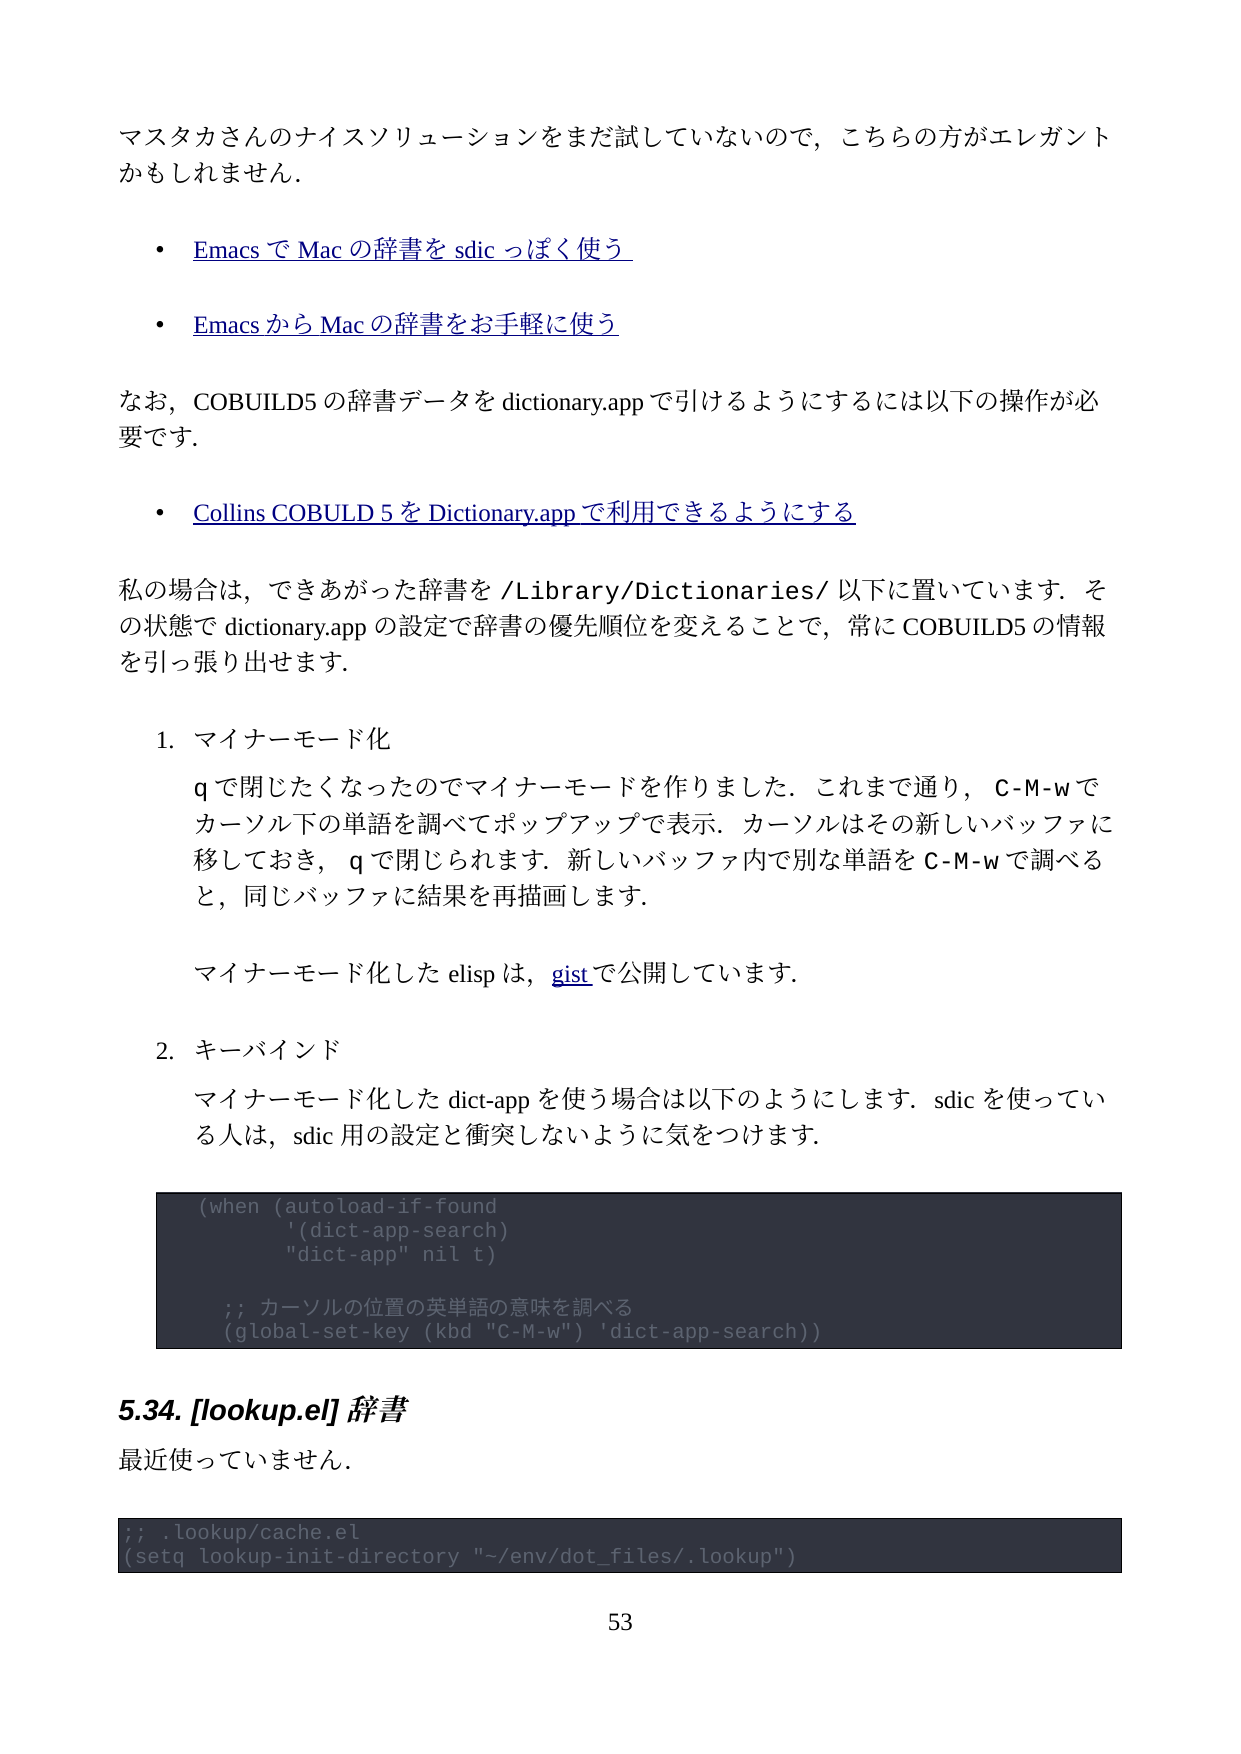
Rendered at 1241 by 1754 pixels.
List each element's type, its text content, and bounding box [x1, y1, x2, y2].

subtitle [lookup.el] 辞書 [118, 1386, 1122, 1428]
list キーバインド [156, 1031, 1122, 1067]
list (when (autoload-if-found [157, 1194, 1121, 1216]
list q で閉じたくなったのでマイナーモードを作りました．これまで通り， C-M-w でカーソル下の単語を調べてポップアップで表示．カーソルはその新しいバッファに移しておき， q で閉じられます．新しいバッファ内で別な単語を C-M-w で調べると，同じバッファに結果を再描画します． [156, 768, 1122, 941]
list "dict-app" nil t) [157, 1240, 1121, 1263]
text ;; .lookup/cache.el [119, 1519, 1121, 1542]
text 最近使っていません． [118, 1441, 1122, 1506]
list マイナーモード化した dict-app を使う場合は以下のようにします．sdic を使っている人は，sdic 用の設定と衝突しないように気をつけます． [156, 1079, 1122, 1180]
text なお，COBUILD5の辞書データをdictionary.appで引けるようにするには以下の操作が必要です． [118, 382, 1122, 482]
list ;; カーソルの位置の英単語の意味を調べる [157, 1287, 1121, 1317]
text 私の場合は，できあがった辞書を /Library/Dictionaries/ 以下に置いています．その状態で dictionary.app の設定で辞書の優先順位を変えることで，常にCOBUILD5の情報を引っ張り出せます． [118, 570, 1122, 707]
list (global-set-key (kbd "C-M-w") 'dict-app-search)) [157, 1317, 1121, 1348]
list EmacsからMacの辞書をお手軽に使う [156, 307, 1122, 369]
text マスタカさんのナイスソリューションをまだ試していないので，こちらの方がエレガントかもしれません． [118, 118, 1122, 219]
text (setq lookup-init-directory "~/env/dot_files/.lookup") [119, 1542, 1121, 1572]
list マイナーモード化 [156, 720, 1122, 756]
list マイナーモード化した elisp は，gistで公開しています． [156, 954, 1122, 1018]
list Emacs で Mac の辞書を sdic っぽく使う [156, 231, 1122, 294]
list '(dict-app-search) [157, 1216, 1121, 1240]
list Collins COBULD 5をDictionary.appで利用できるようにする [156, 495, 1122, 558]
